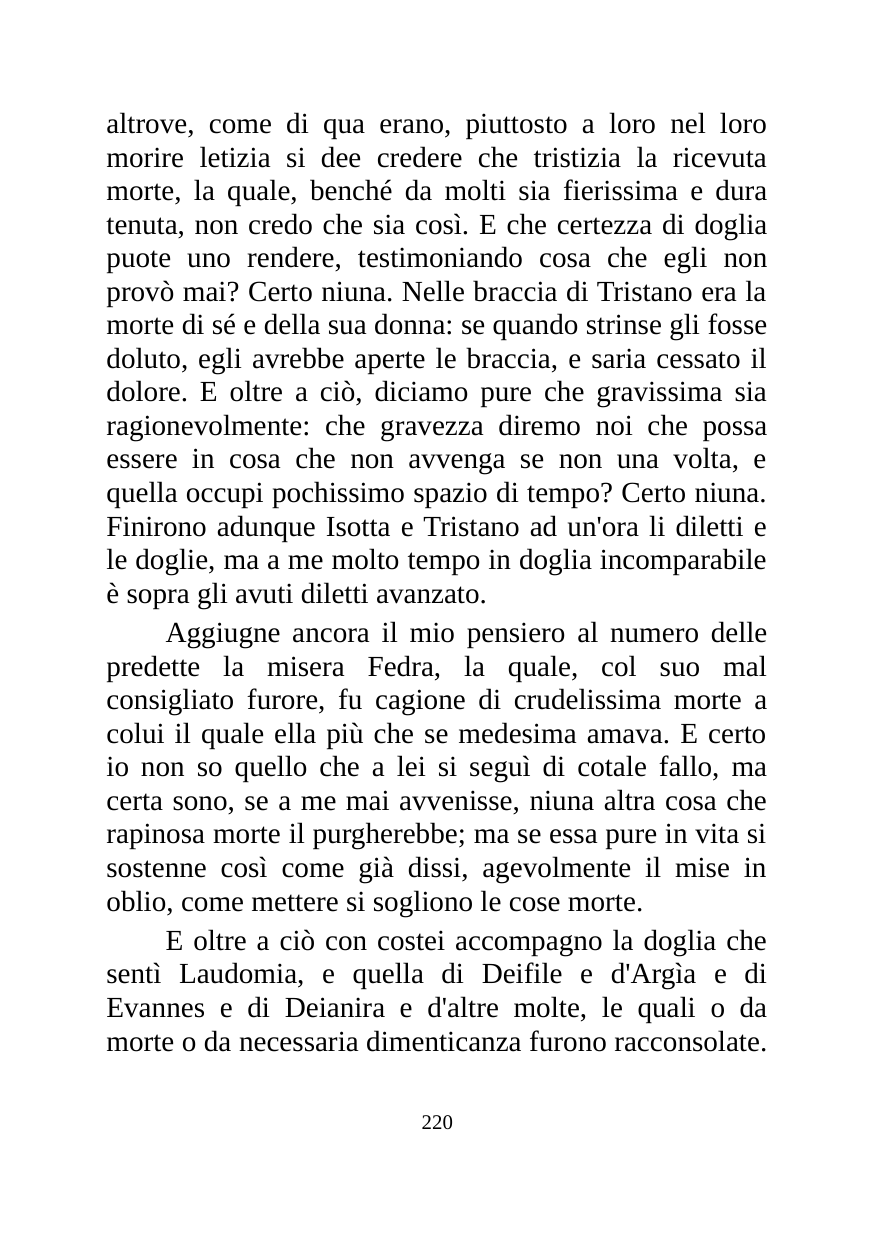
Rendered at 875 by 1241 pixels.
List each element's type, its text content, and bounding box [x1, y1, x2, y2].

text altrove, come di qua erano, piuttosto a loro nel loro morire letizia si dee credere che tristizia la ricevuta morte, la quale, benché da molti sia fierissima e dura tenuta, non credo che sia così. E che certezza di doglia puote uno rendere, testimoniando cosa che egli non provò mai? Certo niuna. Nelle braccia di Tristano era la morte di sé e della sua donna: se quando strinse gli fosse doluto, egli avrebbe aperte le braccia, e saria cessato il dolore. E oltre a ciò, diciamo pure che gravissima sia ragionevolmente: che gravezza diremo noi che possa essere in cosa che non avvenga se non una volta, e quella occupi pochissimo spazio di tempo? Certo niuna. Finirono adunque Isotta e Tristano ad un'ora li diletti e le doglie, ma a me molto tempo in doglia incomparabile è sopra gli avuti diletti avanzato. [106, 106, 768, 609]
text Aggiugne ancora il mio pensiero al numero delle predette la misera Fedra, la quale, col suo mal consigliato furore, fu cagione di crudelissima morte a colui il quale ella più che se medesima amava. E certo io non so quello che a lei si seguì di cotale fallo, ma certa sono, se a me mai avvenisse, niuna altra cosa che rapinosa morte il purgherebbe; ma se essa pure in vita si sostenne così come già dissi, agevolmente il mise in oblio, come mettere si sogliono le cose morte. [106, 615, 768, 917]
text E oltre a ciò con costei accompagno la doglia che sentì Laudomia, e quella di Deifile e d'Argìa e di Evannes e di Deianira e d'altre molte, le quali o da morte o da necessaria dimenticanza furono racconsolate. [106, 923, 768, 1057]
